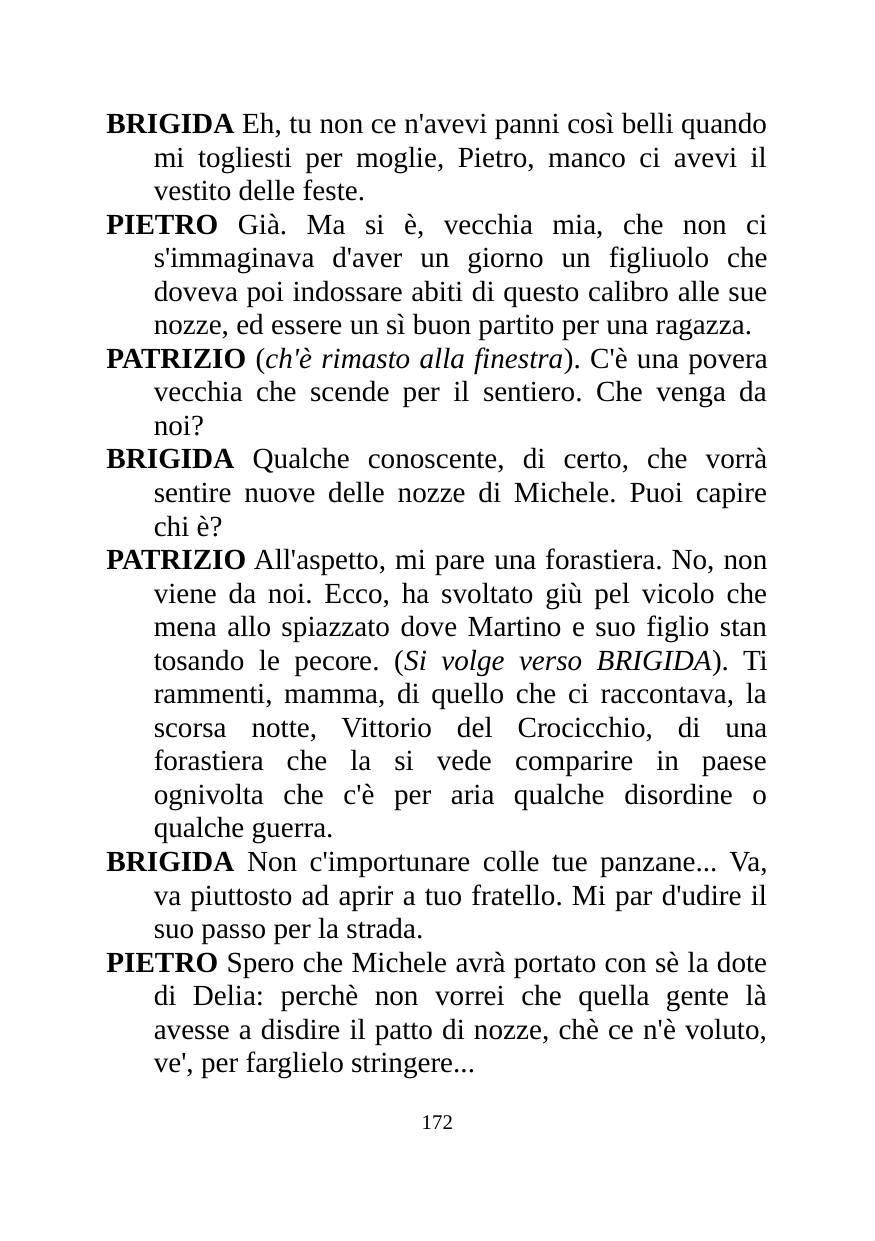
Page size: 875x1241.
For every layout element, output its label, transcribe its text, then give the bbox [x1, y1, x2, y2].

text PATRIZIO All'aspetto, mi pare una forastiera. No, non viene da noi. Ecco, ha svoltato giù pel vicolo che mena allo spiazzato dove Martino e suo figlio stan tosando le pecore. (Si volge verso BRIGIDA). Ti rammenti, mamma, di quello che ci raccontava, la scorsa notte, Vittorio del Crocicchio, di una forastiera che la si vede comparire in paese ognivolta che c'è per aria qualche disordine o qualche guerra. [106, 542, 768, 844]
text PIETRO Spero che Michele avrà portato con sè la dote di Delia: perchè non vorrei che quella gente là avesse a disdire il patto di nozze, chè ce n'è voluto, ve', per farglielo stringere... [106, 945, 768, 1079]
text BRIGIDA Qualche conoscente, di certo, che vorrà sentire nuove delle nozze di Michele. Puoi capire chi è? [106, 442, 768, 542]
text BRIGIDA Eh, tu non ce n'avevi panni così belli quando mi togliesti per moglie, Pietro, manco ci avevi il vestito delle feste. [106, 106, 768, 207]
text BRIGIDA Non c'importunare colle tue panzane... Va, va piuttosto ad aprir a tuo fratello. Mi par d'udire il suo passo per la strada. [106, 844, 768, 945]
text PIETRO Già. Ma si è, vecchia mia, che non ci s'immaginava d'aver un giorno un figliuolo che doveva poi indossare abiti di questo calibro alle sue nozze, ed essere un sì buon partito per una ragazza. [106, 207, 768, 341]
text PATRIZIO (ch'è rimasto alla finestra). C'è una povera vecchia che scende per il sentiero. Che venga da noi? [106, 341, 768, 442]
